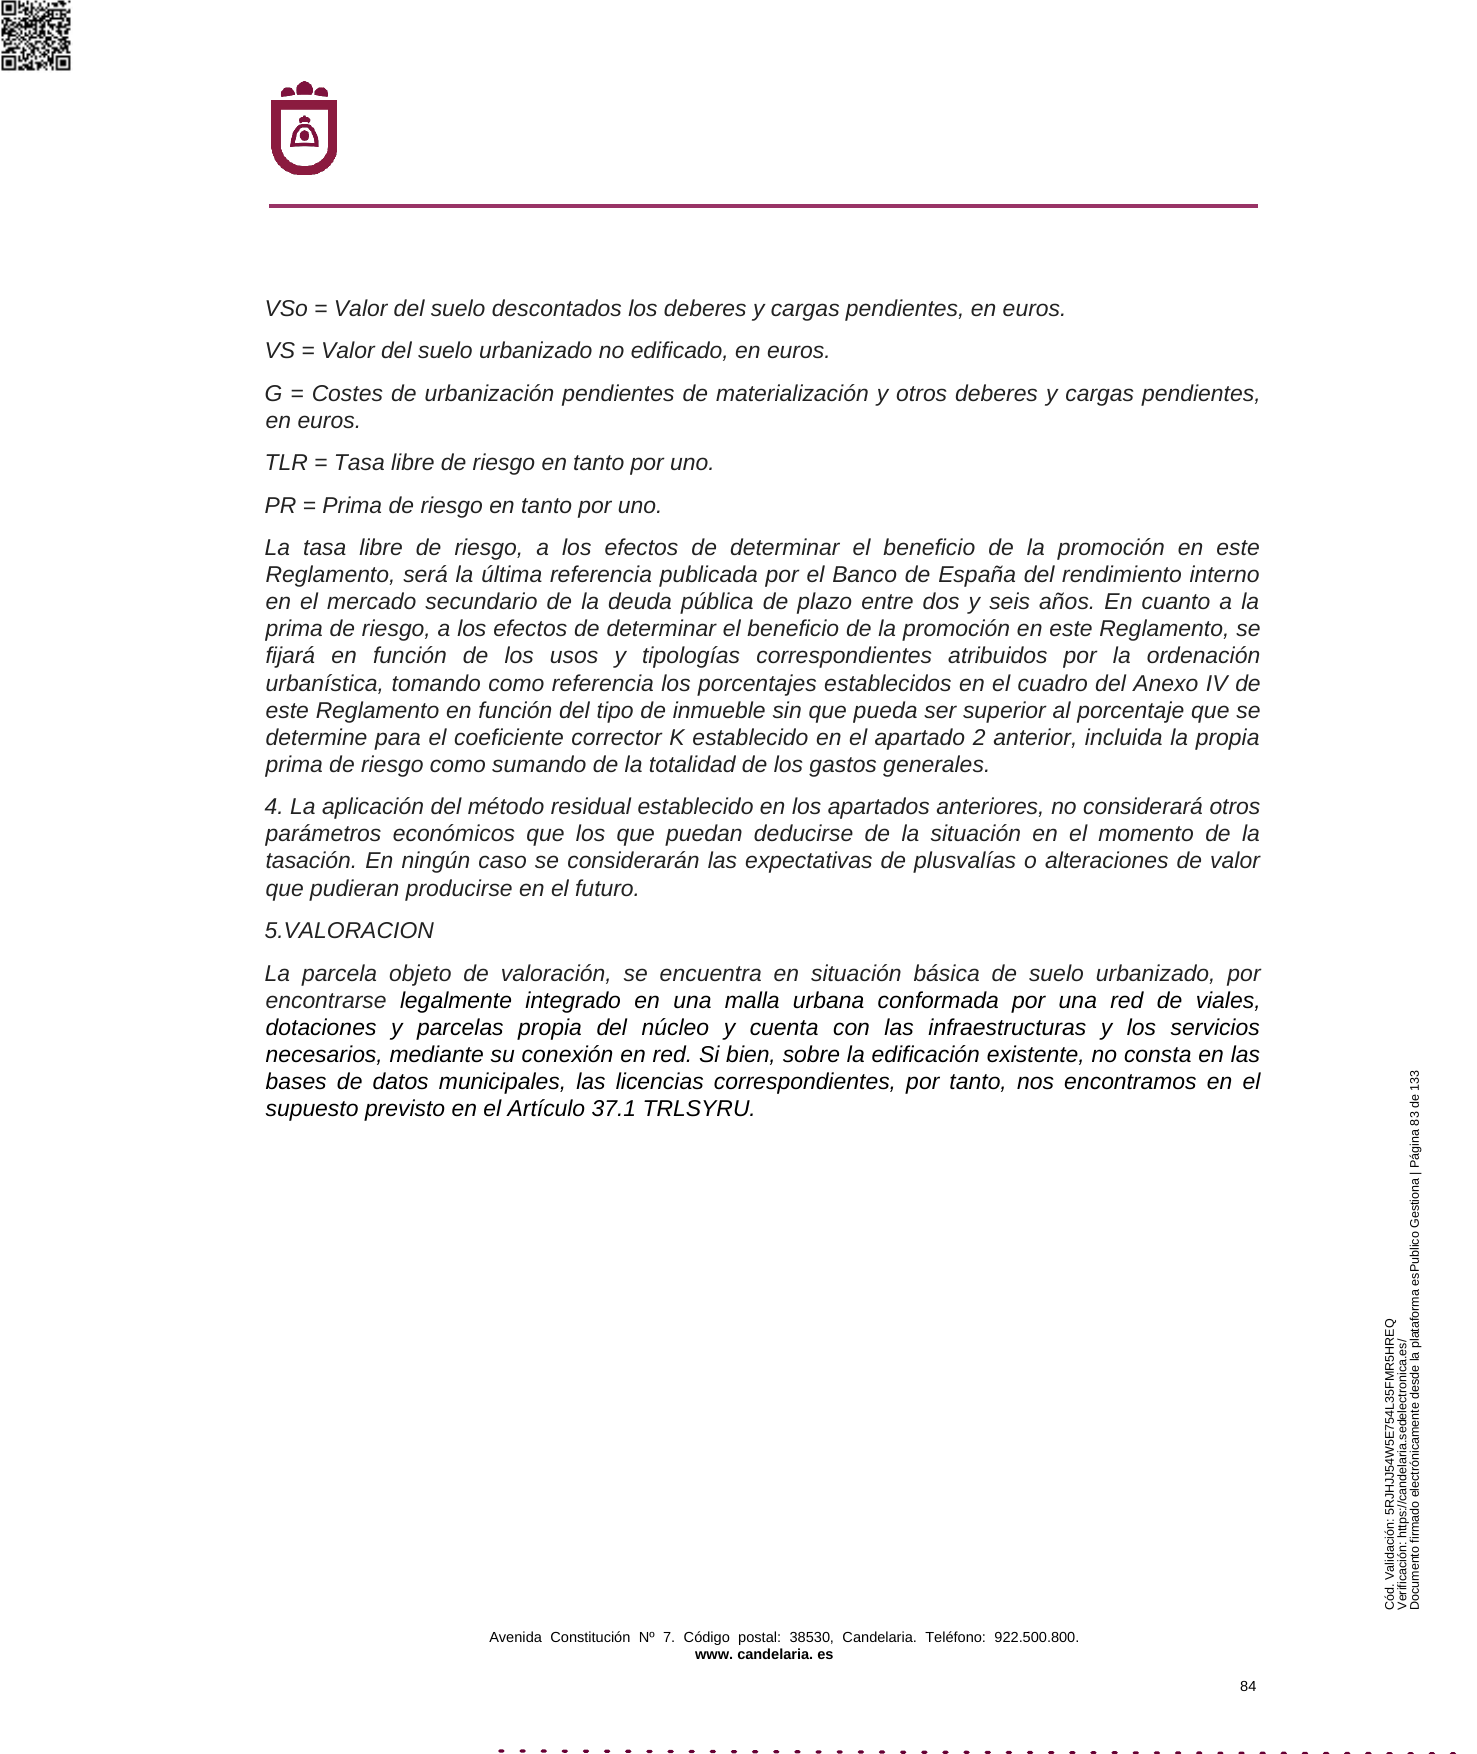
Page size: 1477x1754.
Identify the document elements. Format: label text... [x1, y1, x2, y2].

text G = Costes de urbanización pendientes de materialización y otros deberes y cargas pendientes, en euros. [264, 379, 1263, 433]
text 5.VALORACION [264, 917, 1263, 943]
text TLR = Tasa libre de riesgo en tanto por uno. [264, 449, 1263, 475]
text La parcela objeto de valoración, se encuentra en situación básica de suelo urbanizado, por encontrarse legalmente integrado en una malla urbana conformada por una red de viales, dotaciones y parcelas propia del núcleo y cuenta con las infraestructuras y los servicios necesarios, mediante su conexión en red. Si bien, sobre la edificación existente, no consta en las bases de datos municipales, las licencias correspondientes, por tanto, nos encontramos en el supuesto previsto en el Artículo 37.1 TRLSYRU. [264, 959, 1263, 1121]
text VS = Valor del suelo urbanizado no edificado, en euros. [264, 337, 1263, 363]
text PR = Prima de riesgo en tanto por uno. [264, 492, 1263, 518]
text 4. La aplicación del método residual establecido en los apartados anteriores, no considerará otros parámetros económicos que los que puedan deducirse de la situación en el momento de la tasación. En ningún caso se considerarán las expectativas de plusvalías o alteraciones de valor que pudieran producirse en el futuro. [264, 793, 1263, 901]
text VSo = Valor del suelo descontados los deberes y cargas pendientes, en euros. [264, 294, 1263, 321]
text La tasa libre de riesgo, a los efectos de determinar el beneficio de la promoción en este Reglamento, será la última referencia publicada por el Banco de España del rendimiento interno en el mercado secundario de la deuda pública de plazo entre dos y seis años. En cuanto a la prima de riesgo, a los efectos de determinar el beneficio de la promoción en este Reglamento, se fijará en función de los usos y tipologías correspondientes atribuidos por la ordenación urbanística, tomando como referencia los porcentajes establecidos en el cuadro del Anexo IV de este Reglamento en función del tipo de inmueble sin que pueda ser superior al porcentaje que se determine para el coeficiente corrector K establecido en el apartado 2 anterior, incluida la propia prima de riesgo como sumando de la totalidad de los gastos generales. [264, 534, 1263, 777]
